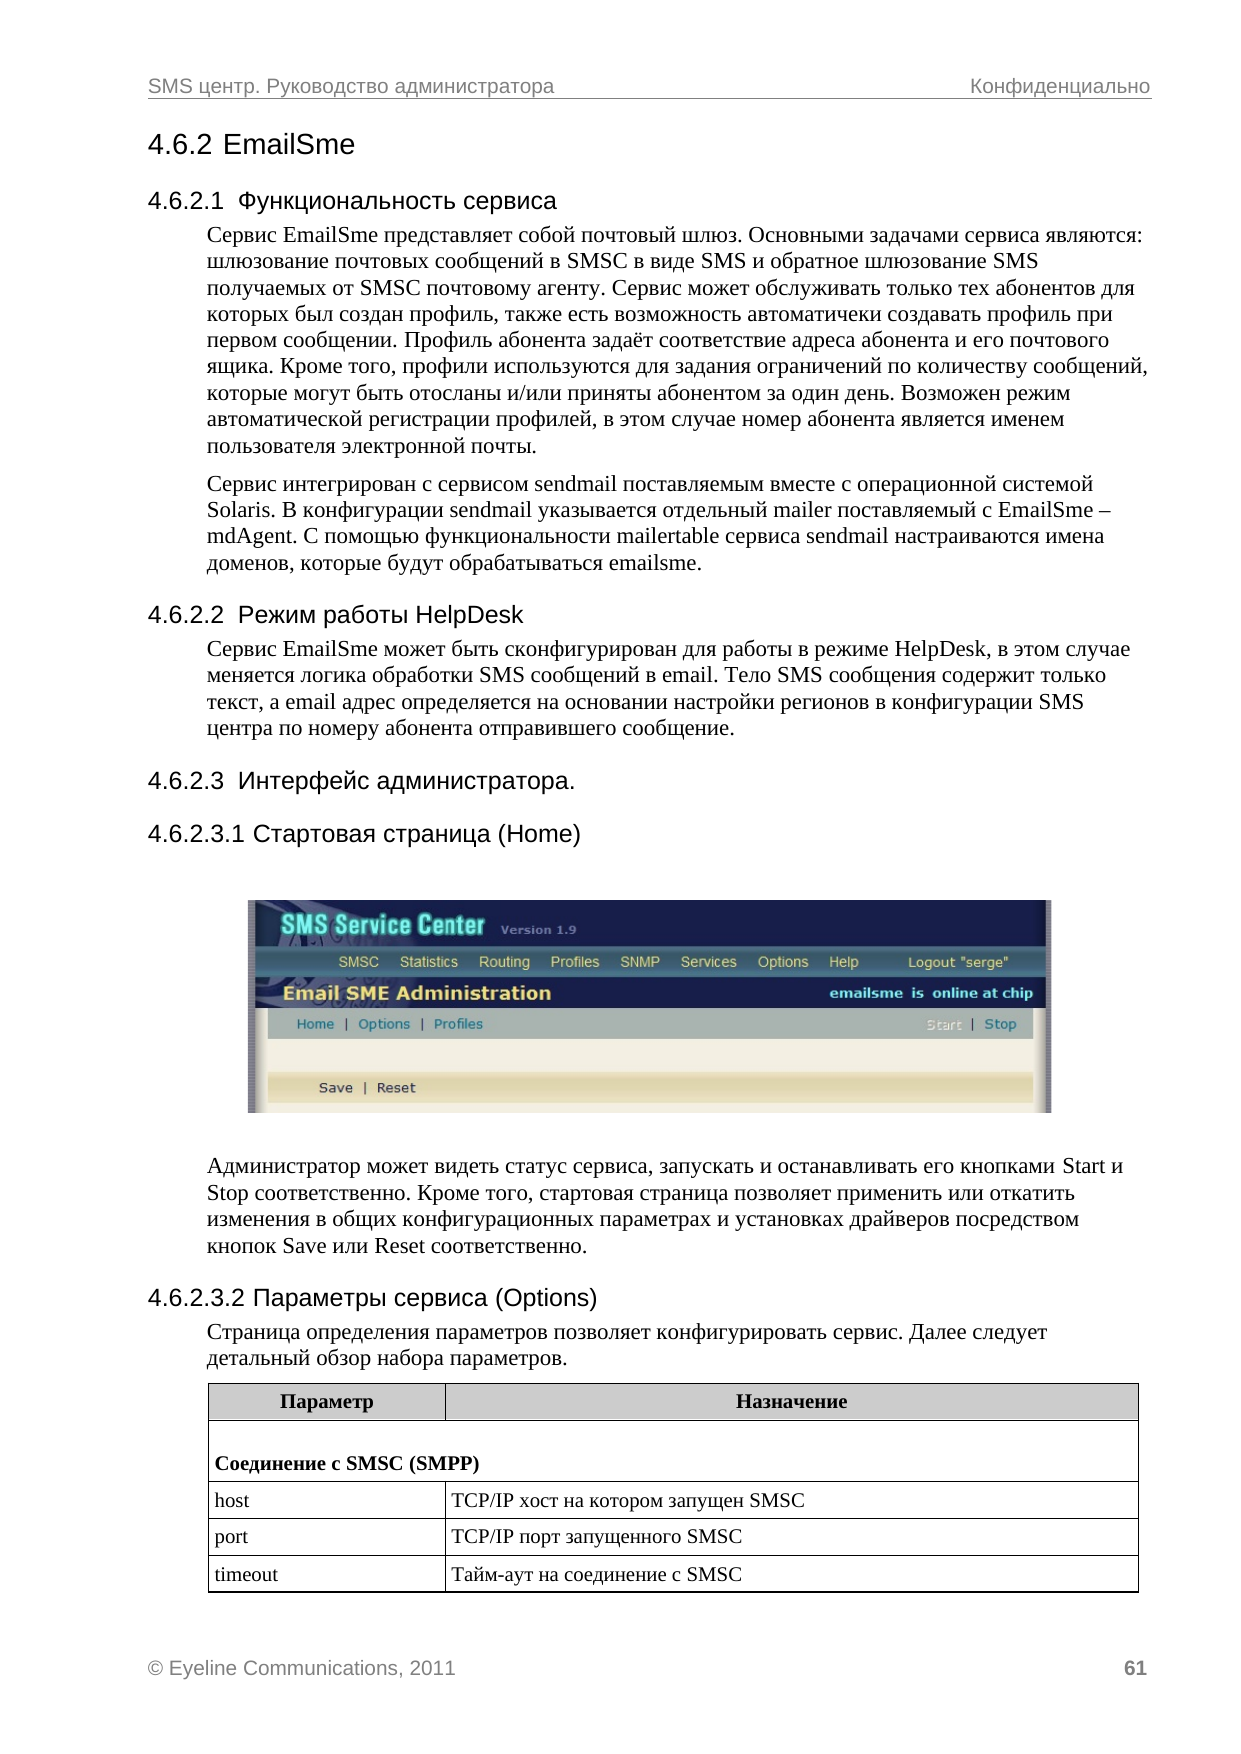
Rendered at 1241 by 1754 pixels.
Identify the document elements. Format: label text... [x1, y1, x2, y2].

subtitle Параметры сервиса (Options) [148, 1283, 1152, 1312]
table_cell TCP/IP порт запущенного SMSC [446, 1519, 1138, 1554]
table_cell TCP/IP хост на котором запущен SMSC [446, 1482, 1138, 1517]
text Администратор может видеть статус сервиса, запускать и останавливать его кнопками Start и Stop соответственно. Кроме того, стартовая страница позволяет применить или откатить изменения в общих конфигурационных параметрах и установках драйверов посредством кнопок Save или Reset соответственно. [207, 1153, 1152, 1258]
table_header Параметр [209, 1384, 445, 1419]
table_header Назначение [446, 1384, 1138, 1419]
table_cell host [209, 1482, 445, 1517]
subtitle Стартовая страница (Home) [148, 819, 1152, 848]
text Сервис EmailSme представляет собой почтовый шлюз. Основными задачами сервиса являются: шлюзование почтовых сообщений в SMSC в виде SMS и обратное шлюзование SMS получаемых от SMSC почтовому агенту. Сервис может обслуживать только тех абонентов для которых был создан профиль, также есть возможность автоматичеки создавать профиль при первом сообщении. Профиль абонента задаёт соответствие адреса абонента и его почтового ящика. Кроме того, профили используются для задания ограничений по количеству сообщений, которые могут быть отосланы и/или приняты абонентом за один день. Возможен режим автоматической регистрации профилей, в этом случае номер абонента является именем пользователя электронной почты. [207, 221, 1152, 458]
subtitle Функциональность сервиса [148, 186, 1152, 214]
table_cell Соединение с SMSC (SMPP) [209, 1421, 1138, 1481]
subtitle Режим работы HelpDesk [148, 600, 1152, 629]
table_cell Тайм-аут на соединение с SMSC [446, 1556, 1138, 1591]
table_cell timeout [209, 1556, 445, 1591]
subtitle Интерфейс администратора. [148, 766, 1152, 794]
text Сервис EmailSme может быть сконфигурирован для работы в режиме HelpDesk, в этом случае меняется логика обработки SMS сообщений в email. Тело SMS сообщения содержит только текст, а email адрес определяется на основании настройки регионов в конфигурации SMS центра по номеру абонента отправившего сообщение. [207, 635, 1152, 741]
picture [247, 900, 1052, 1113]
text Страница определения параметров позволяет конфигурировать сервис. Далее следует детальный обзор набора параметров. [207, 1318, 1152, 1371]
subtitle EmailSme [148, 127, 1152, 161]
table_cell port [209, 1519, 445, 1554]
text Сервис интегрирован с сервисом sendmail поставляемым вместе с операционной системой Solaris. В конфигурации sendmail указывается отдельный mailer поставляемый с EmailSme – mdAgent. C помощью функциональности mailertable сервиса sendmail настраиваются имена доменов, которые будут обрабатываться emailsme. [207, 470, 1152, 575]
